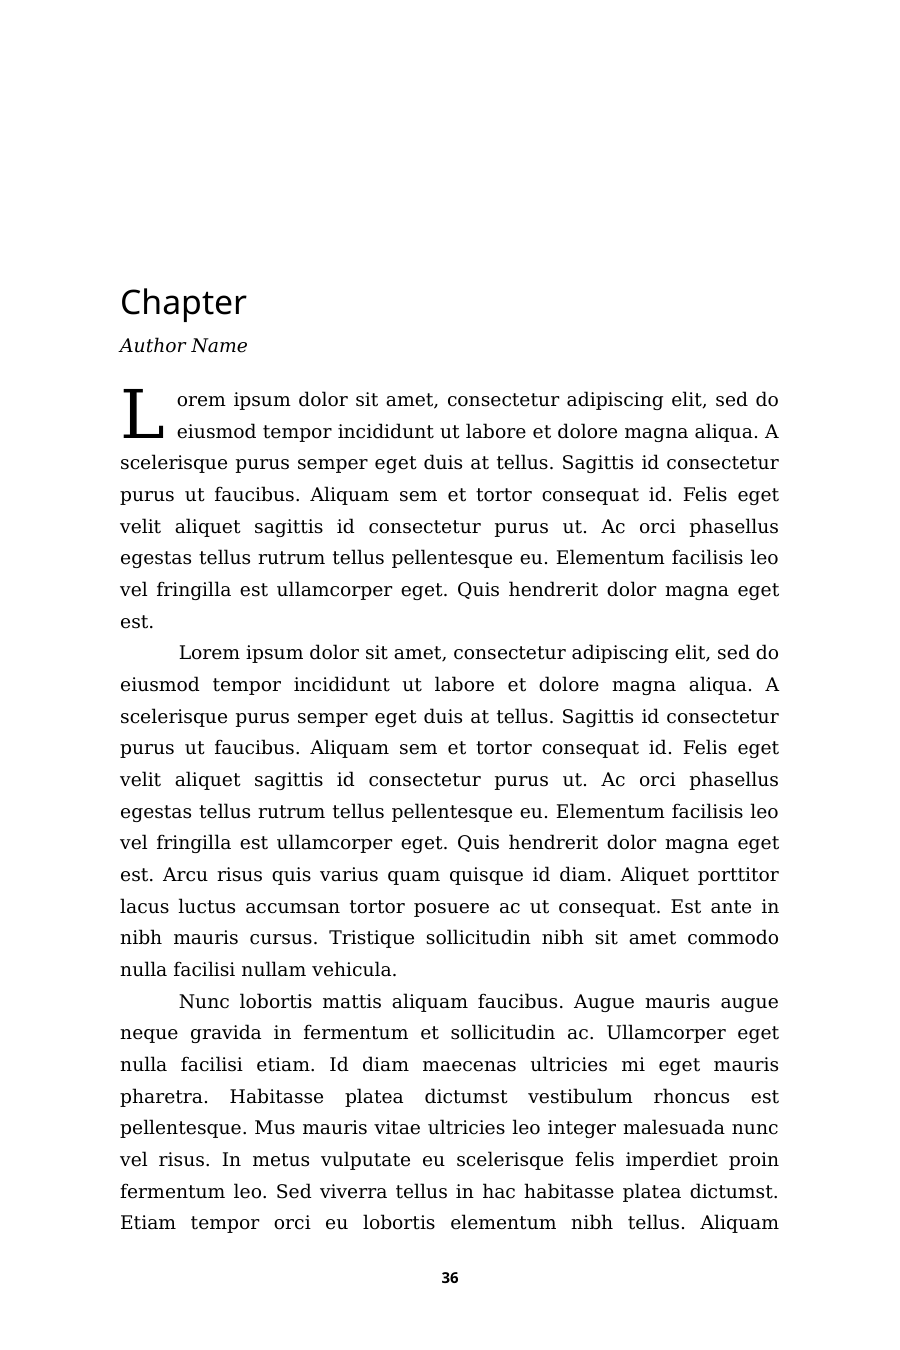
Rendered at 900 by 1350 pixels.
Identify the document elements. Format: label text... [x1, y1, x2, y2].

subtitle Chapter [120, 283, 780, 322]
text Lorem ipsum dolor sit amet, consectetur adipiscing elit, sed do eiusmod tempor incididunt ut labore et dolore magna aliqua. A scelerisque purus semper eget duis at tellus. Sagittis id consectetur purus ut faucibus. Aliquam sem et tortor consequat id. Felis eget velit aliquet sagittis id consectetur purus ut. Ac orci phasellus egestas tellus rutrum tellus pellentesque eu. Elementum facilisis leo vel fringilla est ullamcorper eget. Quis hendrerit dolor magna eget est. [120, 389, 780, 632]
text Nunc lobortis mattis aliquam faucibus. Augue mauris augue neque gravida in fermentum et sollicitudin ac. Ullamcorper eget nulla facilisi etiam. Id diam maecenas ultricies mi eget mauris pharetra. Habitasse platea dictumst vestibulum rhoncus est pellentesque. Mus mauris vitae ultricies leo integer malesuada nunc vel risus. In metus vulputate eu scelerisque felis imperdiet proin fermentum leo. Sed viverra tellus in hac habitasse platea dictumst. Etiam tempor orci eu lobortis elementum nibh tellus. Aliquam [120, 991, 780, 1234]
text Author Name [120, 335, 780, 357]
text Lorem ipsum dolor sit amet, consectetur adipiscing elit, sed do eiusmod tempor incididunt ut labore et dolore magna aliqua. A scelerisque purus semper eget duis at tellus. Sagittis id consectetur purus ut faucibus. Aliquam sem et tortor consequat id. Felis eget velit aliquet sagittis id consectetur purus ut. Ac orci phasellus egestas tellus rutrum tellus pellentesque eu. Elementum facilisis leo vel fringilla est ullamcorper eget. Quis hendrerit dolor magna eget est. Arcu risus quis varius quam quisque id diam. Aliquet porttitor lacus luctus accumsan tortor posuere ac ut consequat. Est ante in nibh mauris cursus. Tristique sollicitudin nibh sit amet commodo nulla facilisi nullam vehicula. [120, 642, 780, 981]
